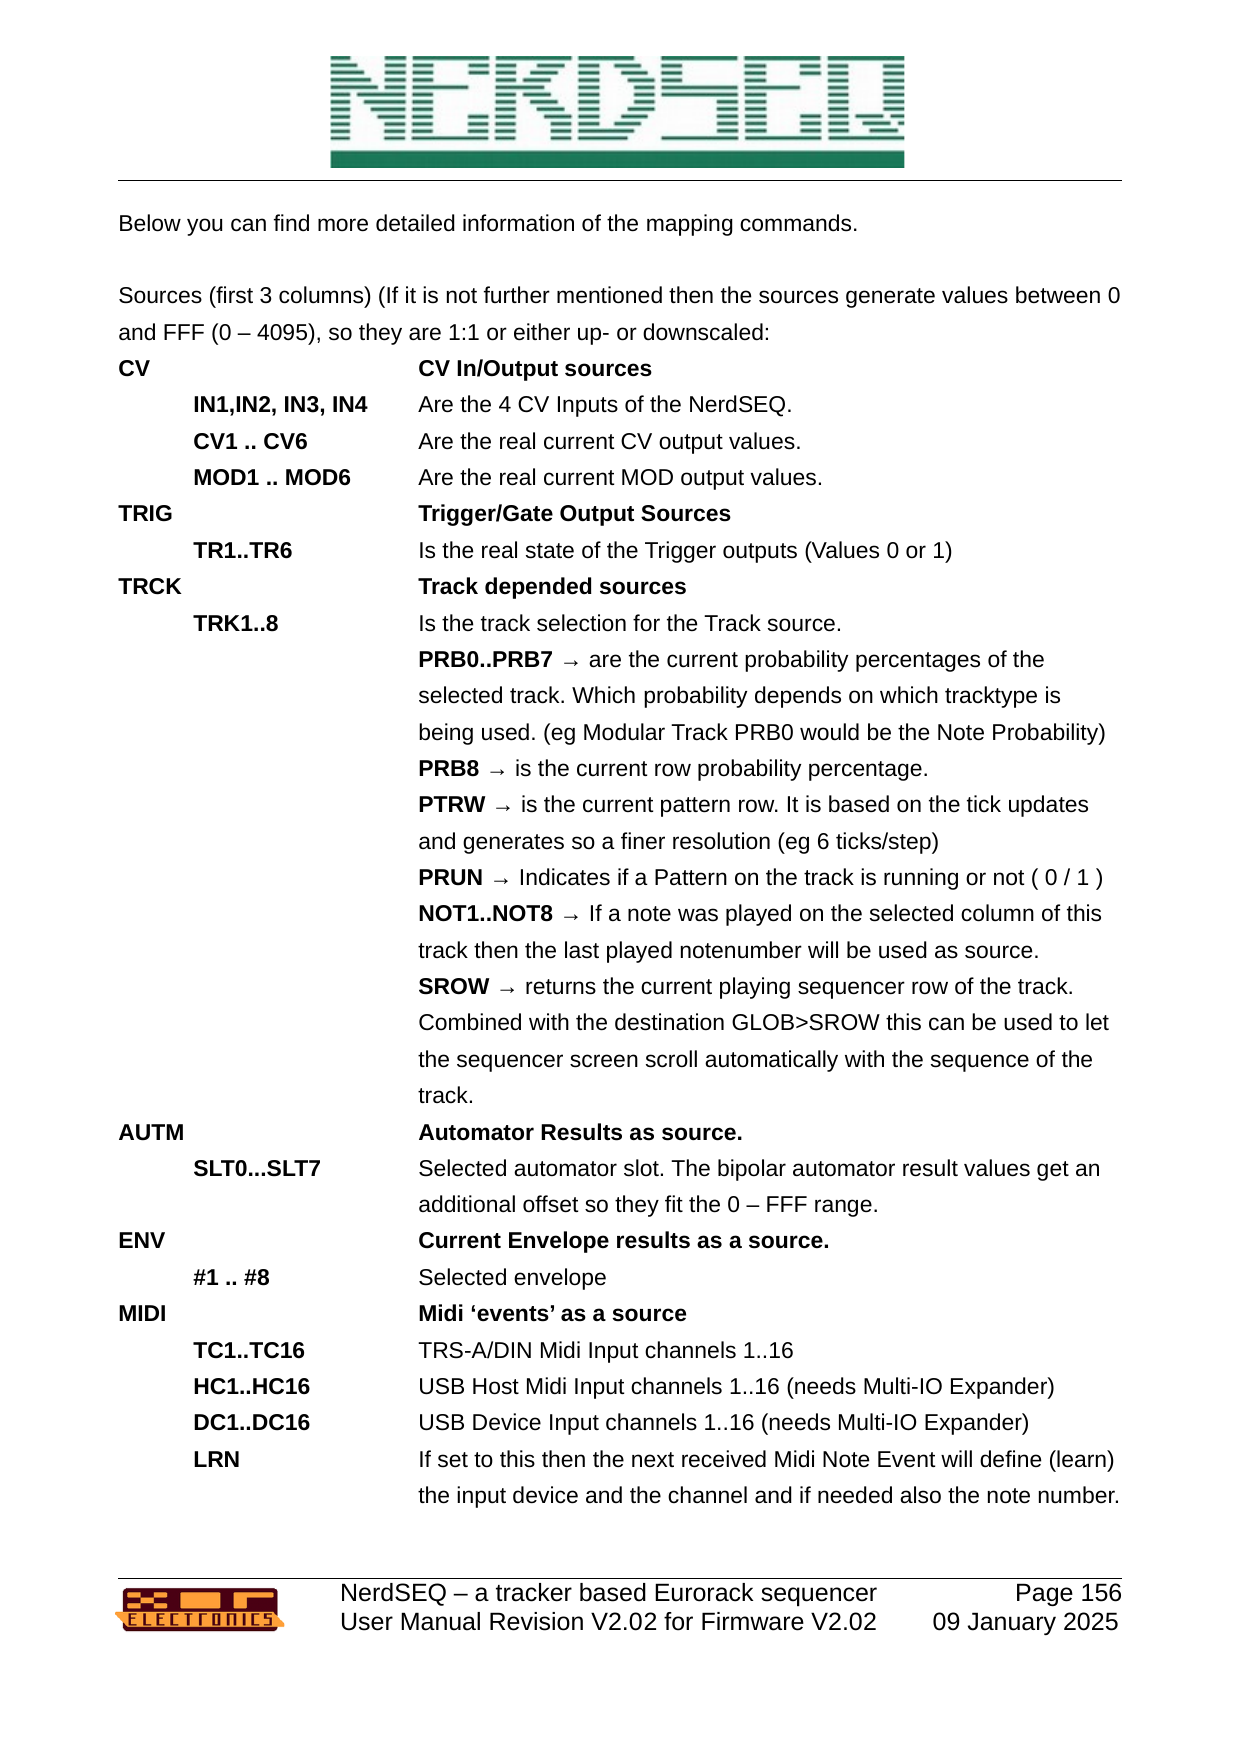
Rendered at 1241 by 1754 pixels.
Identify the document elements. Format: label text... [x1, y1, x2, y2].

text Below you can find more detailed information of the mapping commands. [118, 209, 1122, 236]
text PRB0..PRB7 → are the current probability percentages of the selected track. Which probability depends on which tracktype is being used. (eg Modular Track PRB0 would be the Note Probability) [343, 646, 1122, 745]
text Sources (first 3 columns) (If it is not further mentioned then the sources generate values between 0 and FFF (0 – 4095), so they are 1:1 or either up- or downscaled: [118, 282, 1122, 345]
text ENV Current Envelope results as a source. [118, 1227, 1122, 1254]
text AUTM Automator Results as source. [118, 1118, 1122, 1145]
text TRK1..8 Is the track selection for the Track source. [118, 609, 1122, 636]
text CV1 .. CV6 Are the real current CV output values. [193, 428, 1122, 454]
text TR1..TR6 Is the real state of the Trigger outputs (Values 0 or 1) [118, 537, 1122, 563]
text MOD1 .. MOD6 Are the real current MOD output values. [193, 464, 1122, 490]
text LRN If set to this then the next received Midi Note Event will define (learn) the input device and the channel and if needed also the note number. [118, 1446, 1122, 1508]
text PTRW → is the current pattern row. It is based on the tick updates and generates so a finer resolution (eg 6 ticks/step) [343, 791, 1122, 854]
text TRCK Track depended sources [118, 573, 1122, 599]
text CV CV In/Output sources [118, 355, 1122, 381]
text PRB8 → is the current row probability percentage. [343, 755, 1122, 781]
text MIDI Midi ‘events’ as a source [118, 1300, 1122, 1327]
text HC1..HC16 USB Host Midi Input channels 1..16 (needs Multi-IO Expander) [118, 1373, 1122, 1399]
text DC1..DC16 USB Device Input channels 1..16 (needs Multi-IO Expander) [118, 1409, 1122, 1436]
text TC1..TC16 TRS-A/DIN Midi Input channels 1..16 [118, 1337, 1122, 1363]
text TRIG Trigger/Gate Output Sources [118, 500, 1122, 527]
picture [115, 1584, 285, 1634]
text #1 .. #8 Selected envelope [118, 1264, 1122, 1290]
text SROW → returns the current playing sequencer row of the track. Combined with the destination GLOB>SROW this can be used to let the sequencer screen scroll automatically with the sequence of the track. [343, 973, 1122, 1108]
picture [330, 56, 905, 168]
text IN1,IN2, IN3, IN4 Are the 4 CV Inputs of the NerdSEQ. [193, 391, 1122, 418]
text PRUN → Indicates if a Pattern on the track is running or not ( 0 / 1 ) [343, 864, 1122, 890]
text NOT1..NOT8 → If a note was played on the selected column of this track then the last played notenumber will be used as source. [343, 900, 1122, 963]
text SLT0...SLT7 Selected automator slot. The bipolar automator result values get an additional offset so they fit the 0 – FFF range. [118, 1155, 1122, 1217]
